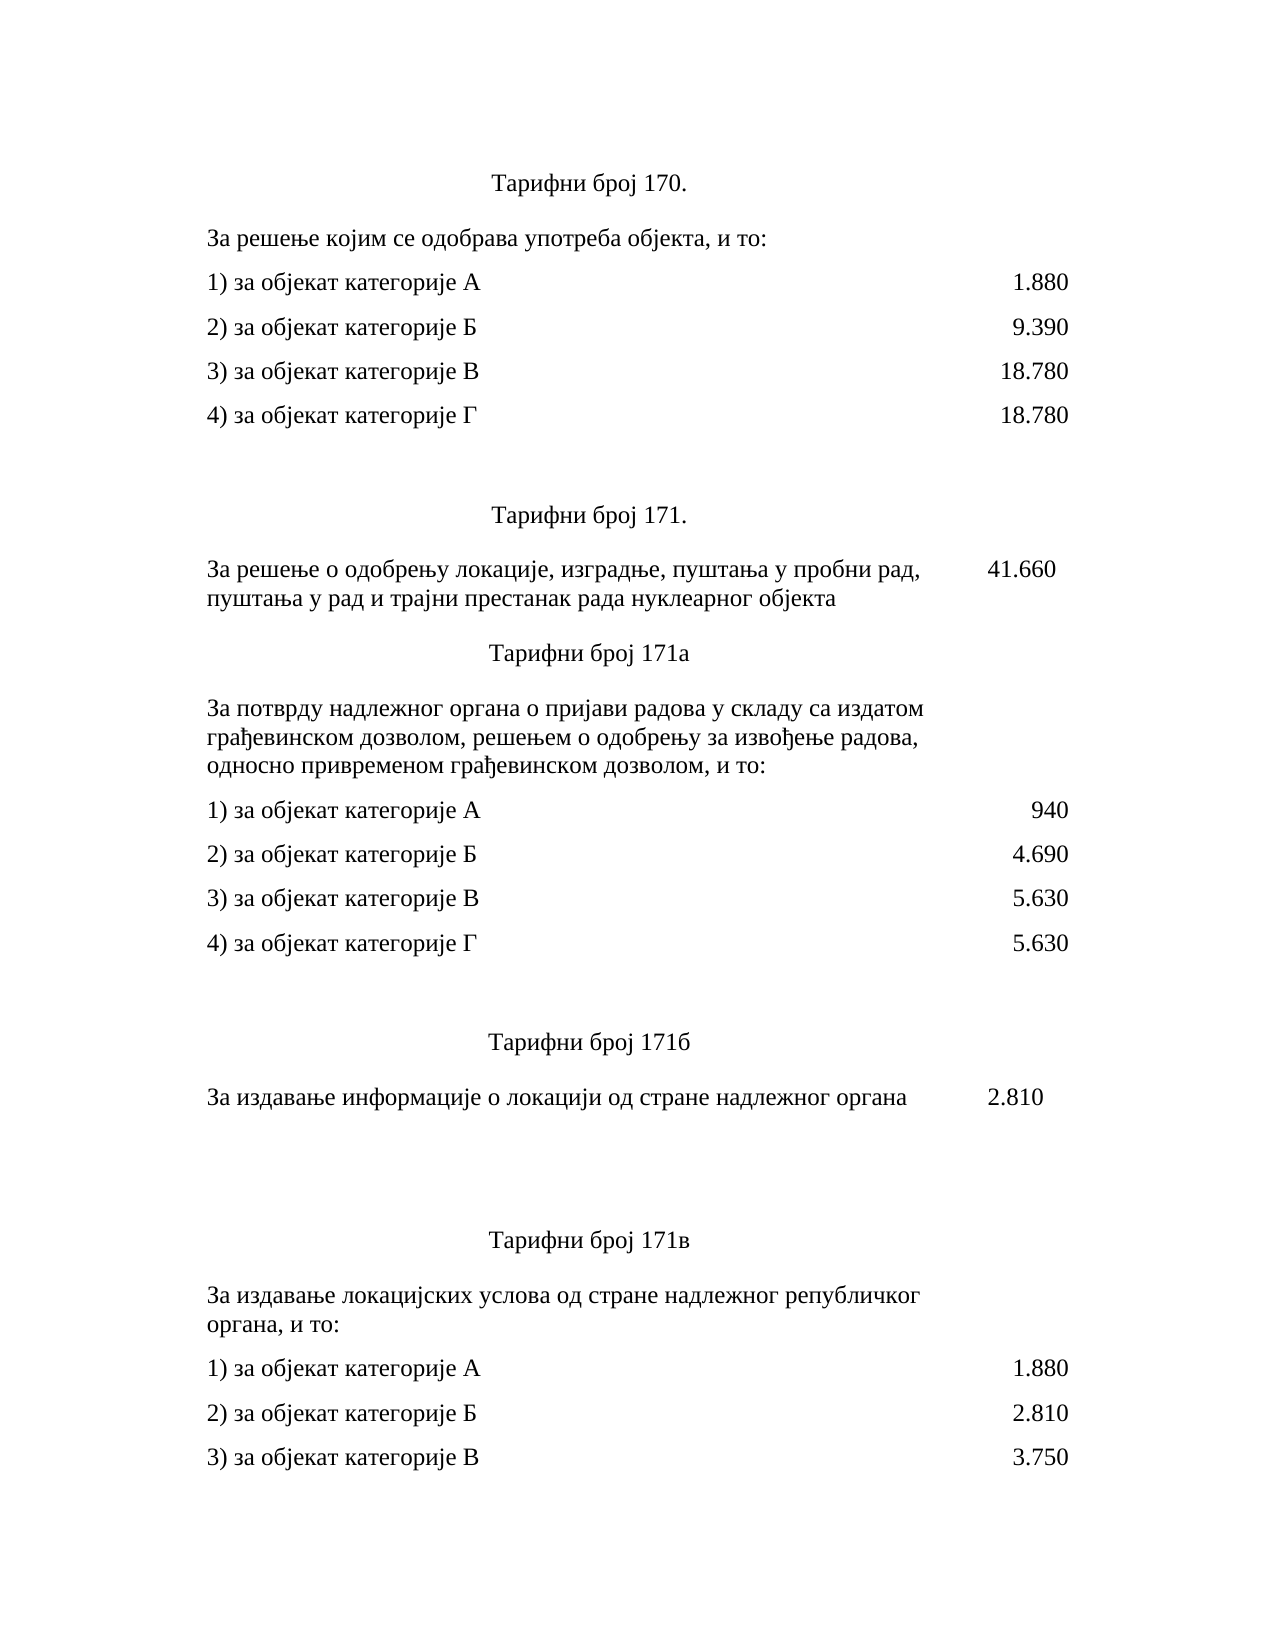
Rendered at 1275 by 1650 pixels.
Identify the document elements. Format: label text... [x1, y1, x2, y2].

table_cell [979, 1163, 1076, 1207]
table_cell 1.880 [979, 1345, 1076, 1390]
table_cell 2.810 [979, 1074, 1076, 1118]
table_cell 4) за објекат категорије Г [199, 393, 979, 437]
table_cell [979, 150, 1076, 215]
table_cell 4.690 [979, 831, 1076, 876]
table_cell 2.810 [979, 1390, 1076, 1434]
table_cell 2) за објекат категорије Б [199, 1390, 979, 1434]
table_cell [979, 481, 1076, 547]
table_cell 1) за објекат категорије А [199, 787, 979, 831]
table_cell [979, 1207, 1076, 1272]
table_cell 9.390 [979, 304, 1076, 348]
table_cell [199, 964, 979, 1009]
table_cell [979, 1009, 1076, 1074]
table_cell 4) за објекат категорије Г [199, 920, 979, 964]
table_cell 5.630 [979, 920, 1076, 964]
table_cell За решење којим се одобрава употреба објекта, и то: [199, 215, 979, 259]
table_cell За издавање информације о локацији од стране надлежног органа [199, 1074, 979, 1118]
table_cell За потврду надлежног органа о пријави радова у складу са издатом грађевинском дозволом, решењем о одобрењу за извођење радова, односно привременом грађевинском дозволом, и то: [199, 685, 979, 787]
table_cell [979, 964, 1076, 1009]
table_cell [979, 1118, 1076, 1163]
table_cell 1.880 [979, 260, 1076, 304]
table_cell 3) за објекат категорије В [199, 348, 979, 393]
table_cell Тарифни број 170. [199, 150, 979, 215]
table_cell [979, 215, 1076, 259]
table_cell 41.660 [979, 547, 1076, 620]
table_cell 3) за објекат категорије В [199, 876, 979, 920]
table_cell [979, 685, 1076, 787]
table_cell 1) за објекат категорије А [199, 260, 979, 304]
table_cell 3.750 [979, 1434, 1076, 1478]
table_cell За издавање локацијских услова од стране надлежног републичког органа, и то: [199, 1272, 979, 1345]
table_cell 2) за објекат категорије Б [199, 304, 979, 348]
table_cell [979, 1272, 1076, 1345]
table_cell 940 [979, 787, 1076, 831]
table_cell [199, 1163, 979, 1207]
table_cell 18.780 [979, 393, 1076, 437]
table_cell За решење о одобрењу локације, изградње, пуштања у пробни рад, пуштања у рад и трајни престанак рада нуклеарног објекта [199, 547, 979, 620]
table_cell Тарифни број 171в [199, 1207, 979, 1272]
table_cell 1) за објекат категорије А [199, 1345, 979, 1390]
table_cell Тарифни број 171. [199, 481, 979, 547]
table_cell Тарифни број 171б [199, 1009, 979, 1074]
table_cell Тарифни број 171а [199, 620, 979, 685]
table_cell [199, 1118, 979, 1163]
table_cell [979, 620, 1076, 685]
table_cell [199, 437, 979, 481]
table_cell 3) за објекат категорије В [199, 1434, 979, 1478]
table_cell 5.630 [979, 876, 1076, 920]
table_cell [979, 437, 1076, 481]
table_cell 18.780 [979, 348, 1076, 393]
table_cell 2) за објекат категорије Б [199, 831, 979, 876]
